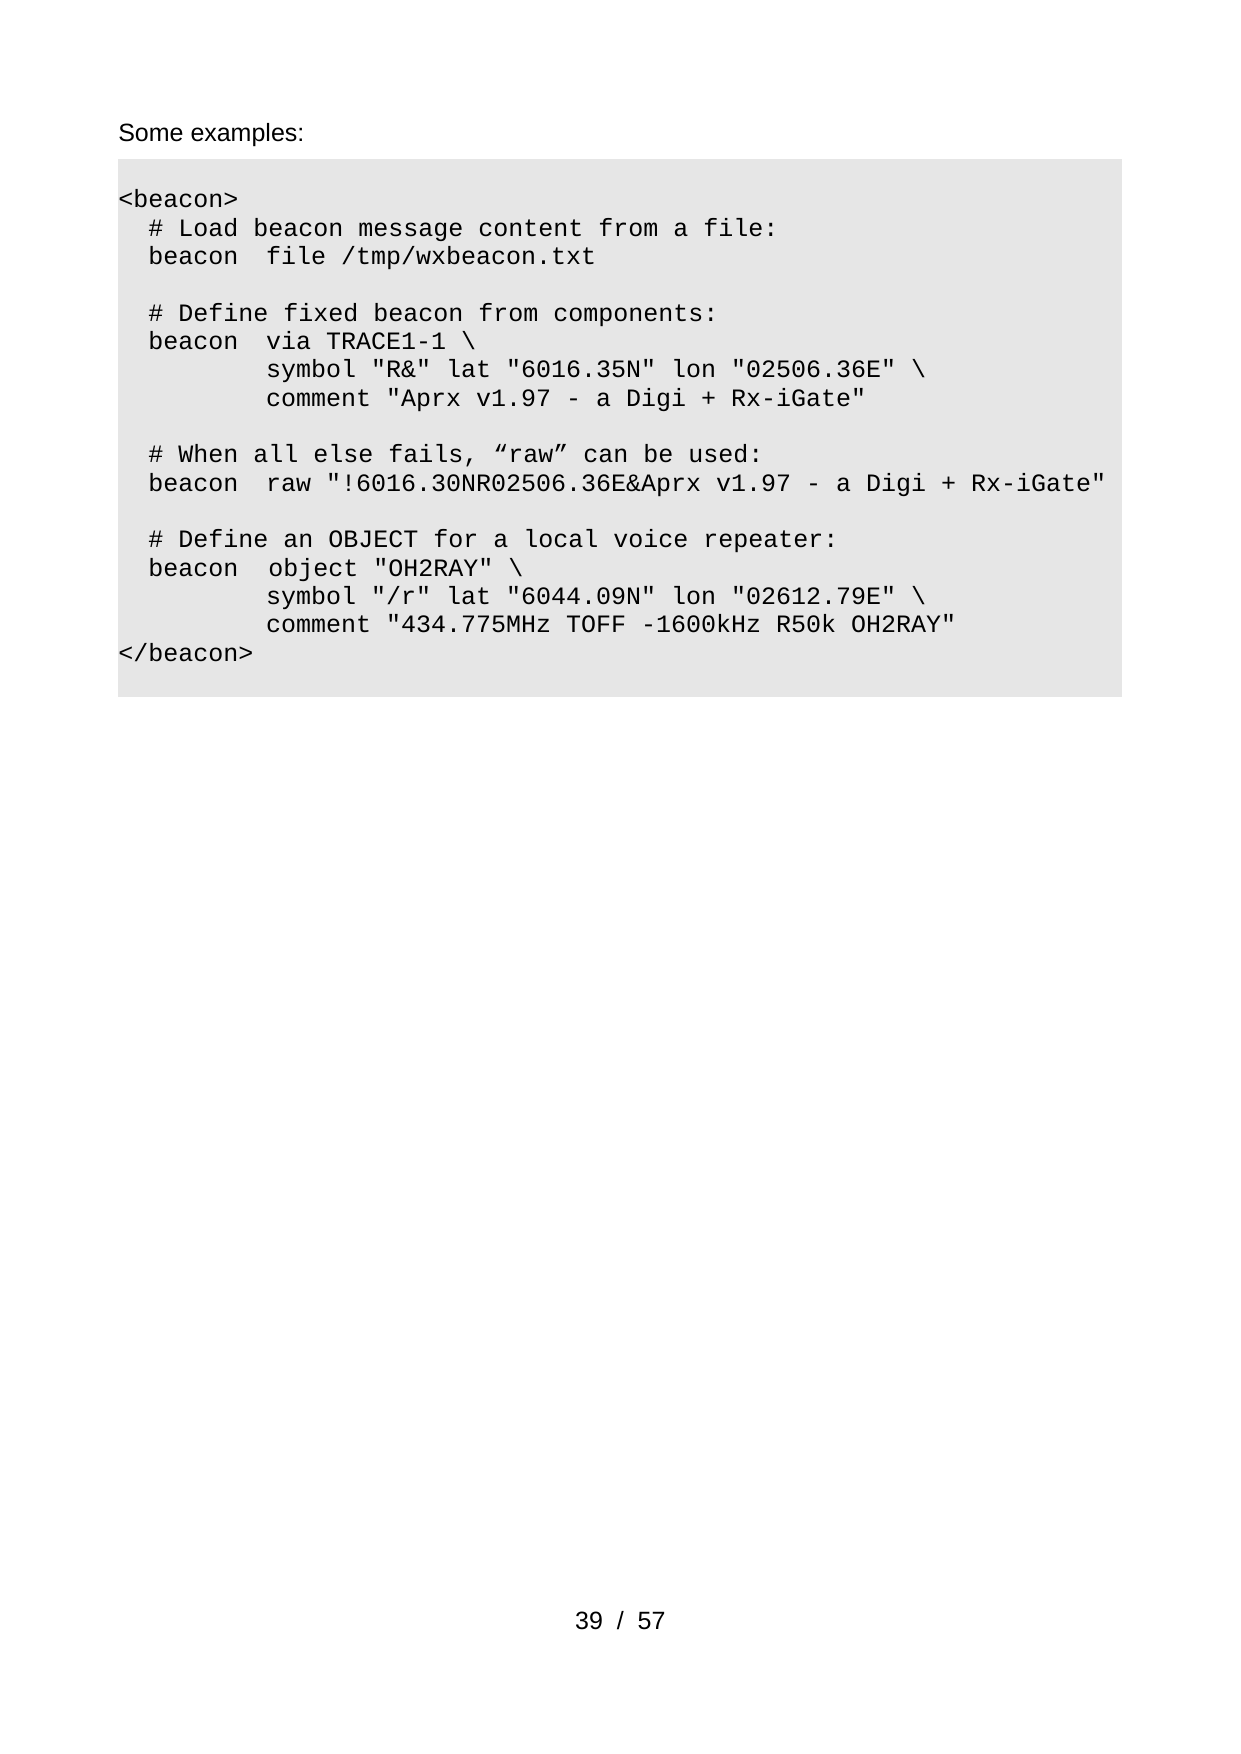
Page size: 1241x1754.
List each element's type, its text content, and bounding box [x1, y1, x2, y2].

text # Define fixed beacon from components: [118, 300, 1122, 329]
text # When all else fails, “raw” can be used: [118, 442, 1122, 470]
text comment "434.775MHz TOFF -1600kHz R50k OH2RAY" [118, 612, 1122, 640]
text # Load beacon message content from a file: [118, 215, 1122, 244]
text <beacon> [118, 187, 1122, 215]
text beacon file /tmp/wxbeacon.txt [118, 244, 1122, 272]
text comment "Aprx v1.97 - a Digi + Rx-iGate" [118, 385, 1122, 414]
text # Define an OBJECT for a local voice repeater: [118, 527, 1122, 555]
text symbol "/r" lat "6044.09N" lon "02612.79E" \ [118, 584, 1122, 612]
text beacon via TRACE1-1 \ [118, 329, 1122, 357]
text beacon object "OH2RAY" \ [118, 555, 1122, 584]
text symbol "R&" lat "6016.35N" lon "02506.36E" \ [118, 357, 1122, 385]
text Some examples: [118, 118, 1122, 147]
text beacon raw "!6016.30NR02506.36E&Aprx v1.97 - a Digi + Rx-iGate" [118, 470, 1122, 499]
text </beacon> [118, 640, 1122, 669]
